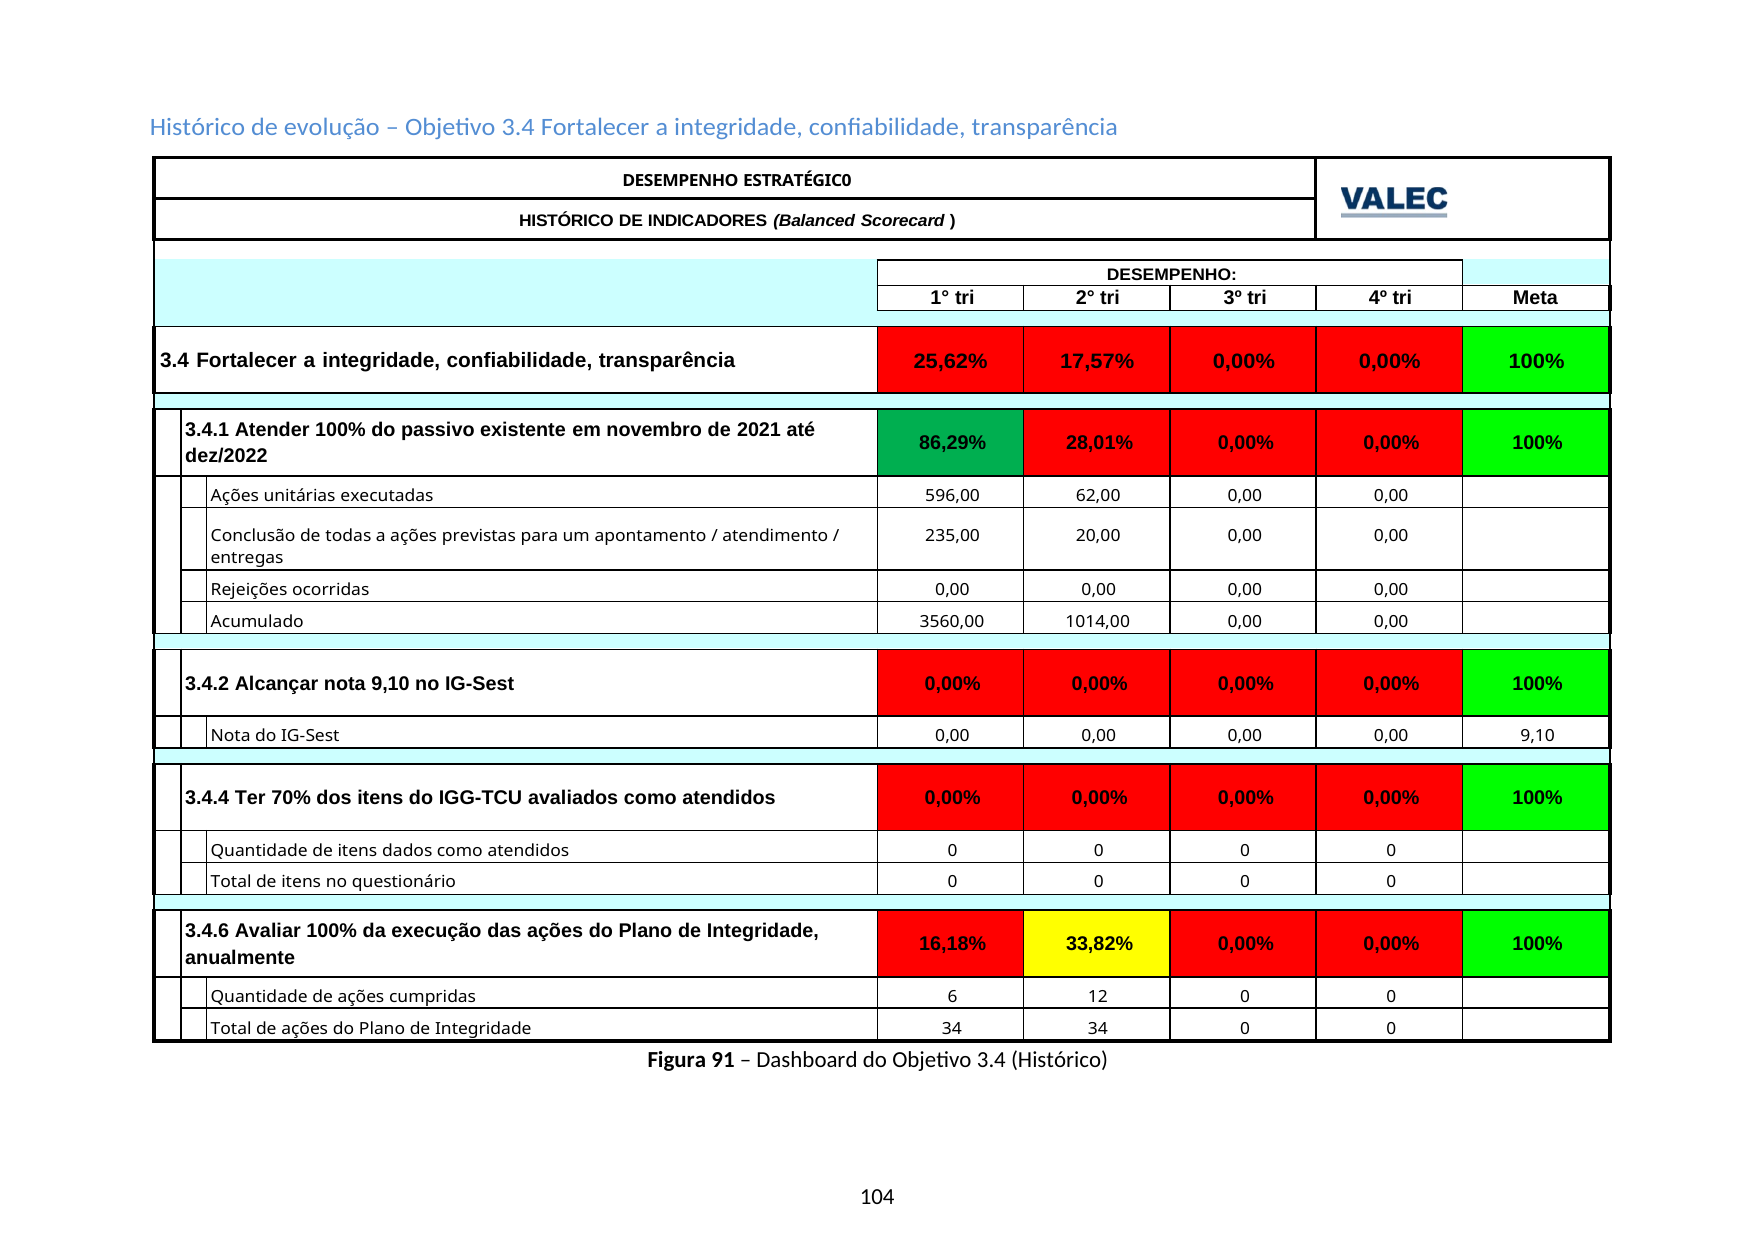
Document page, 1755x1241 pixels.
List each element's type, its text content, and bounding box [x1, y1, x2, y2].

table_cell Meta [1463, 286, 1608, 310]
table_cell Total de ações do Plano de Integridade [207, 1009, 877, 1039]
table_cell 100% [1463, 911, 1608, 976]
table_cell 0,00% [1317, 911, 1462, 976]
table_cell 0 [1171, 1009, 1315, 1039]
table_cell 0,00% [1171, 650, 1315, 715]
table_cell 596,00 [878, 477, 1023, 507]
table_cell HISTÓRICO DE INDICADORES (Balanced Scorecard ) [156, 200, 1314, 238]
table_cell 17,57% [1024, 327, 1169, 392]
table_cell 6 [878, 978, 1023, 1007]
table_cell [182, 717, 206, 747]
text Figura 91 – Dashboard do Objetivo 3.4 (Histórico) [139, 1046, 1108, 1074]
table_cell [182, 602, 206, 633]
table_cell 0,00 [1171, 717, 1315, 747]
table_cell 3.4.1 Atender 100% do passivo existente em novembro de 2021 até dez/2022 [182, 410, 877, 475]
table_cell [156, 477, 180, 633]
table_cell Acumulado [207, 602, 877, 633]
table_cell [1463, 831, 1608, 862]
table_cell 0,00 [1171, 602, 1315, 633]
table_cell 3.4.4 Ter 70% dos itens do IGG-TCU avaliados como atendidos [182, 765, 877, 830]
table_cell 100% [1463, 765, 1608, 830]
subtitle Histórico de evolução – Objetivo 3.4 Fortalecer a integridade, confiabilidade, transparência [139, 111, 1118, 142]
table_cell Conclusão de todas a ações previstas para um apontamento / atendimento / entregas [207, 508, 877, 569]
table_cell [1463, 1009, 1608, 1039]
table_cell [182, 571, 206, 601]
table_cell 1° tri [878, 286, 1023, 310]
table_cell [156, 410, 180, 475]
table_cell 0,00% [1171, 410, 1315, 475]
table_cell 235,00 [878, 508, 1023, 569]
table_cell 0 [1024, 831, 1169, 862]
table_cell 3.4.6 Avaliar 100% da execução das ações do Plano de Integridade, anualmente [182, 911, 877, 976]
table_cell 3560,00 [878, 602, 1023, 633]
table_header DESEMPENHO ESTRATÉGIC0 [156, 159, 1314, 197]
table_cell [1463, 571, 1608, 601]
table_cell [155, 634, 1609, 648]
table_cell 0,00% [1171, 765, 1315, 830]
table_header [1317, 159, 1608, 238]
table_cell [155, 394, 1609, 408]
table_cell 0 [1171, 978, 1315, 1007]
table_cell [155, 895, 1609, 909]
table_cell 0,00 [1171, 508, 1315, 569]
table_cell 0 [1024, 863, 1169, 893]
table_cell 0,00% [1317, 650, 1462, 715]
table_cell [155, 259, 877, 310]
table_cell [156, 650, 180, 715]
table_cell 0,00 [1024, 717, 1169, 747]
table_cell [182, 831, 206, 862]
table_cell 86,29% [878, 410, 1023, 475]
table_cell 34 [878, 1009, 1023, 1039]
table_cell [1463, 602, 1608, 633]
table_cell 9,10 [1463, 717, 1608, 747]
table_cell [182, 477, 206, 507]
table_cell 0,00 [1317, 477, 1462, 507]
table_cell 0,00 [1317, 602, 1462, 633]
table_cell 2° tri [1024, 286, 1169, 310]
table_cell 0,00 [1317, 508, 1462, 569]
table_cell 0,00 [1171, 477, 1315, 507]
table_cell 0,00 [878, 717, 1023, 747]
table_cell 0 [1317, 1009, 1462, 1039]
table_cell 0,00% [1024, 650, 1169, 715]
table_cell 0,00% [1317, 327, 1462, 392]
table_cell 62,00 [1024, 477, 1169, 507]
table_cell 0,00% [1024, 765, 1169, 830]
table_cell 100% [1463, 410, 1608, 475]
table_cell 0,00% [878, 650, 1023, 715]
table_cell [155, 241, 1609, 259]
table_cell [156, 765, 180, 830]
table_cell [1463, 978, 1608, 1007]
table_cell 0 [878, 863, 1023, 893]
table_cell 28,01% [1024, 410, 1169, 475]
table_cell 0 [1171, 863, 1315, 893]
table_cell DESEMPENHO: [878, 261, 1462, 284]
table_cell [1463, 863, 1608, 893]
table_cell 100% [1463, 650, 1608, 715]
table_cell [156, 978, 180, 1039]
table_cell 12 [1024, 978, 1169, 1007]
table_cell 33,82% [1024, 911, 1169, 976]
table_cell 0,00% [1317, 765, 1462, 830]
table_cell [155, 749, 1609, 763]
table_cell 100% [1463, 327, 1608, 392]
table_cell 0 [1171, 831, 1315, 862]
table_cell [156, 717, 180, 747]
table_cell 3.4.2 Alcançar nota 9,10 no IG-Sest [182, 650, 877, 715]
table_cell Total de itens no questionário [207, 863, 877, 893]
table_cell 16,18% [878, 911, 1023, 976]
table_cell 0,00% [1171, 327, 1315, 392]
table_cell 1014,00 [1024, 602, 1169, 633]
table_cell [156, 911, 180, 976]
table_cell Quantidade de ações cumpridas [207, 978, 877, 1007]
table_cell 0,00 [1317, 571, 1462, 601]
table_cell 0,00 [1171, 571, 1315, 601]
table_cell 34 [1024, 1009, 1169, 1039]
table_cell 0 [1317, 863, 1462, 893]
table_cell [182, 863, 206, 893]
table_cell [182, 508, 206, 569]
table_cell 3º tri [1171, 286, 1315, 310]
table_cell Rejeições ocorridas [207, 571, 877, 601]
table_cell Quantidade de itens dados como atendidos [207, 831, 877, 862]
table_cell 0 [1317, 978, 1462, 1007]
table_cell Ações unitárias executadas [207, 477, 877, 507]
table_cell 3.4 Fortalecer a integridade, confiabilidade, transparência [156, 327, 877, 392]
table_cell 4º tri [1317, 286, 1462, 310]
table_cell 0 [878, 831, 1023, 862]
table_cell 0,00 [1024, 571, 1169, 601]
table_cell [1463, 259, 1609, 284]
table_cell 0,00% [1317, 410, 1462, 475]
table_cell [182, 1009, 206, 1039]
table_cell 25,62% [878, 327, 1023, 392]
table_cell 20,00 [1024, 508, 1169, 569]
table_cell 0,00% [878, 765, 1023, 830]
table_cell Nota do IG-Sest [207, 717, 877, 747]
table_cell [1463, 477, 1608, 507]
table_cell 0,00% [1171, 911, 1315, 976]
table_cell [1463, 508, 1608, 569]
table_cell [182, 978, 206, 1007]
table_cell 0,00 [1317, 717, 1462, 747]
table_cell 0,00 [878, 571, 1023, 601]
table_cell 0 [1317, 831, 1462, 862]
table_cell [155, 310, 1609, 326]
table_cell [156, 831, 180, 893]
